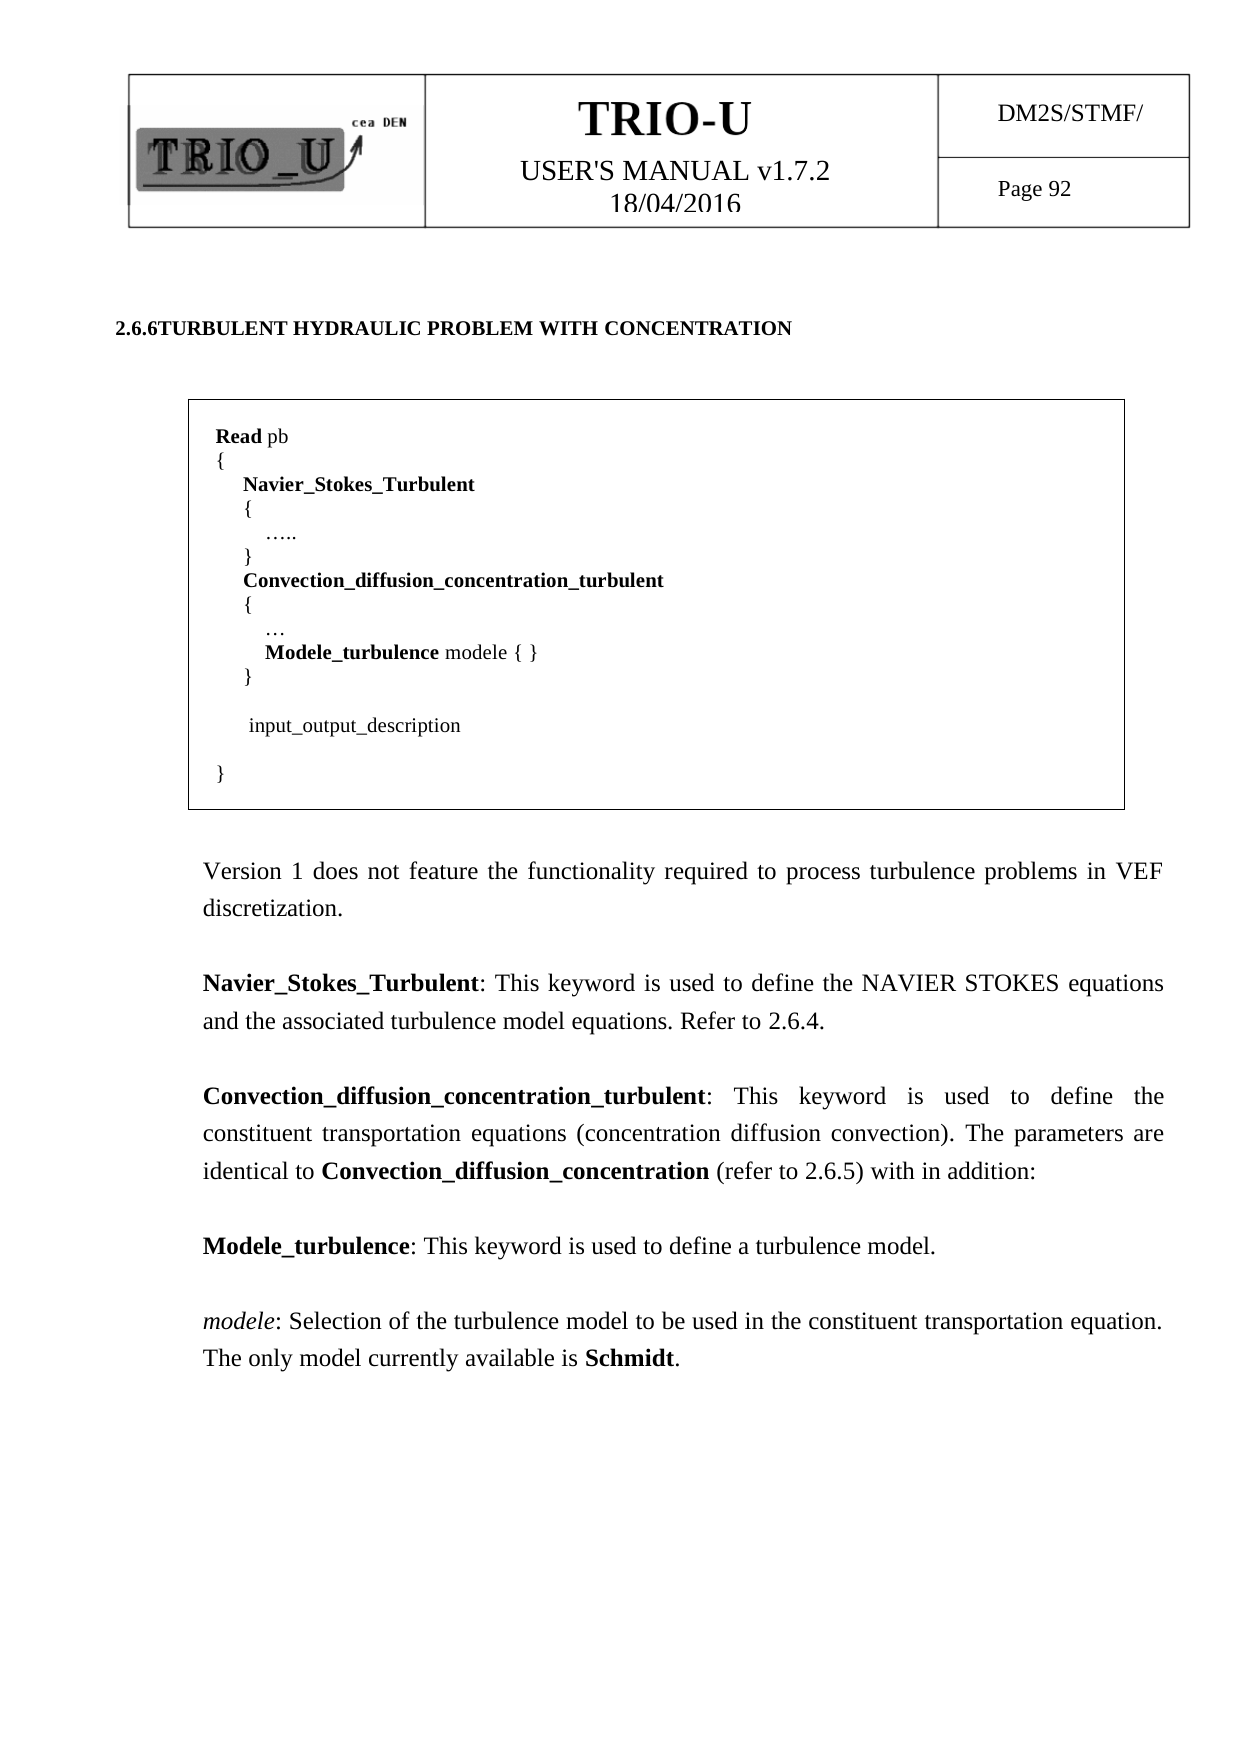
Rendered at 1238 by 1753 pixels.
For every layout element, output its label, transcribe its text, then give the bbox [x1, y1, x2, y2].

subtitle TURBULENT HYDRAULIC PROBLEM WITH CONCENTRATION [115, 316, 1164, 340]
text Version 1 does not feature the functionality required to process turbulence problems in VEF discretization. [203, 847, 1165, 922]
table_header Read pb { Navier_Stokes_Turbulent { ….. } Convection_diffusion_concentration_turbulent { … Modele_turbulence modele { } } input_output_description } [189, 400, 1124, 809]
text modele: Selection of the turbulence model to be used in the constituent transportation equation. The only model currently available is Schmidt. [203, 1297, 1165, 1372]
text Navier_Stokes_Turbulent: This keyword is used to define the NAVIER STOKES equations and the associated turbulence model equations. Refer to 2.6.4. [203, 960, 1165, 1035]
text Convection_diffusion_concentration_turbulent: This keyword is used to define the constituent transportation equations (concentration diffusion convection). The parameters are identical to Convection_diffusion_concentration (refer to 2.6.5) with in addition: [203, 1072, 1165, 1185]
text Modele_turbulence: This keyword is used to define a turbulence model. [203, 1222, 1165, 1260]
